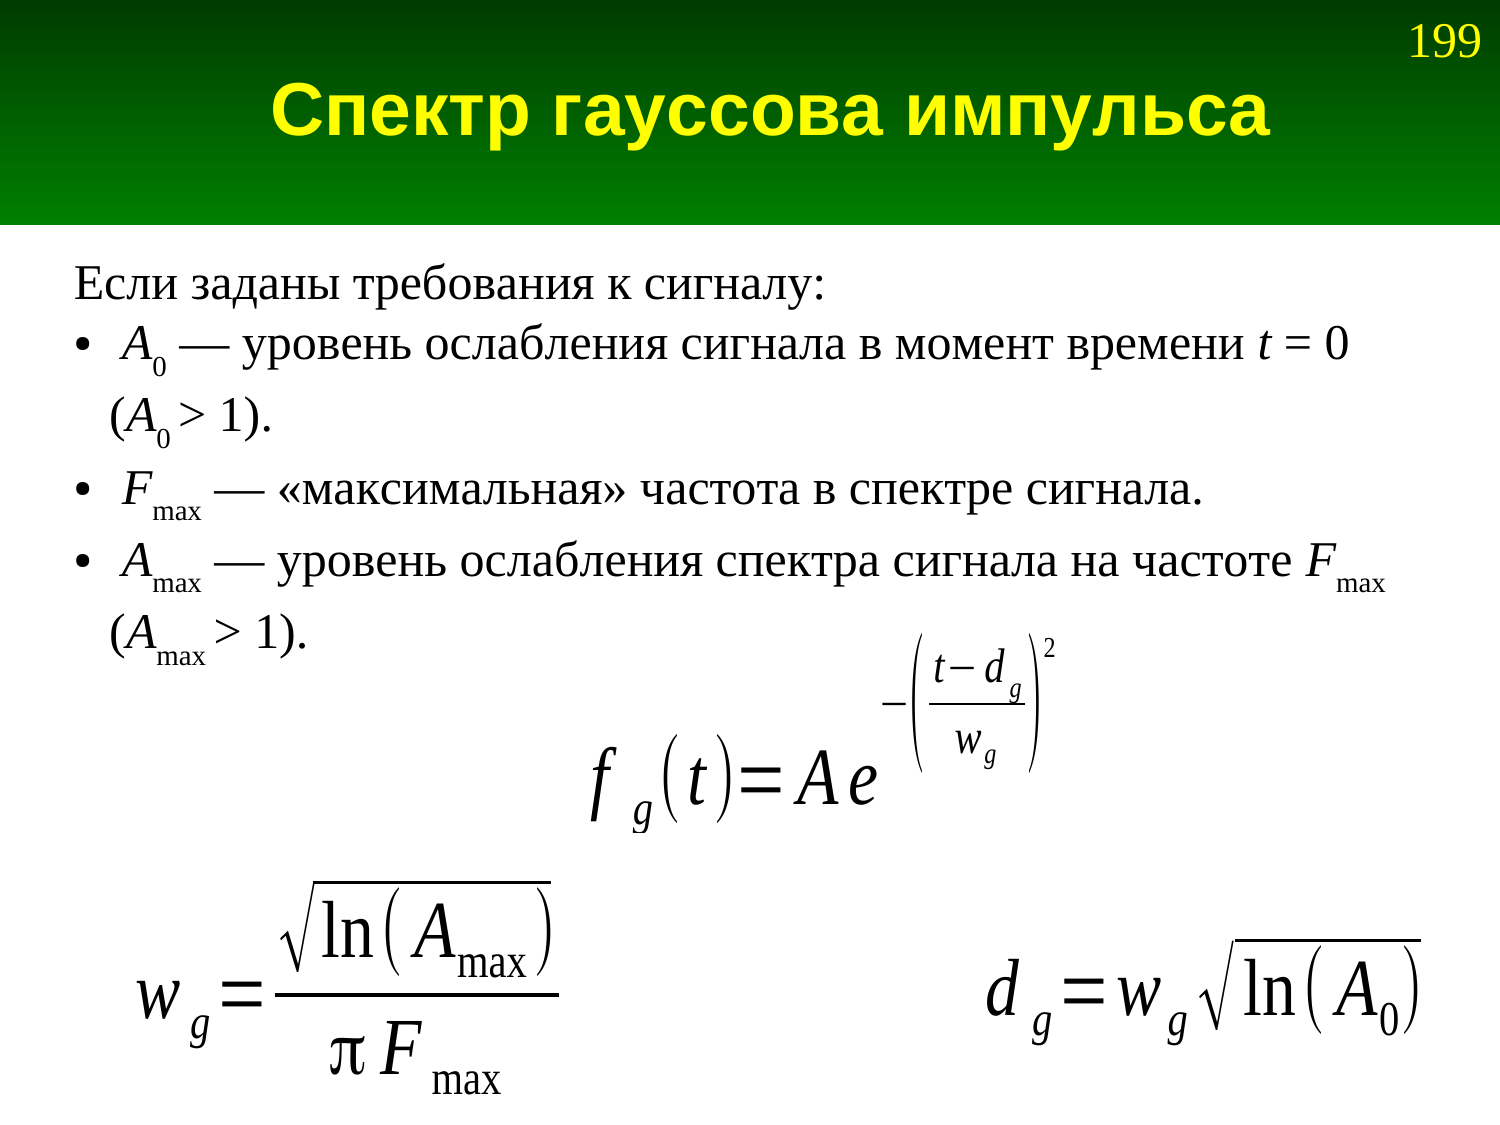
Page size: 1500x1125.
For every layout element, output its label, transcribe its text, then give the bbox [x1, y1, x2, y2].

chart [118, 876, 577, 1105]
chart [560, 631, 1073, 833]
text_box Если заданы требования к сигналу: A0 — уровень ослабления сигнала в момент времени t = 0 (A0 > 1). Fmax — «максимальная» частота в спектре сигнала. Amax — уровень ослабления спектра сигнала на частоте Fmax (Amax > 1). [59, 242, 1409, 679]
title Спектр гауссова импульса [100, 7, 1441, 204]
chart [968, 934, 1441, 1047]
